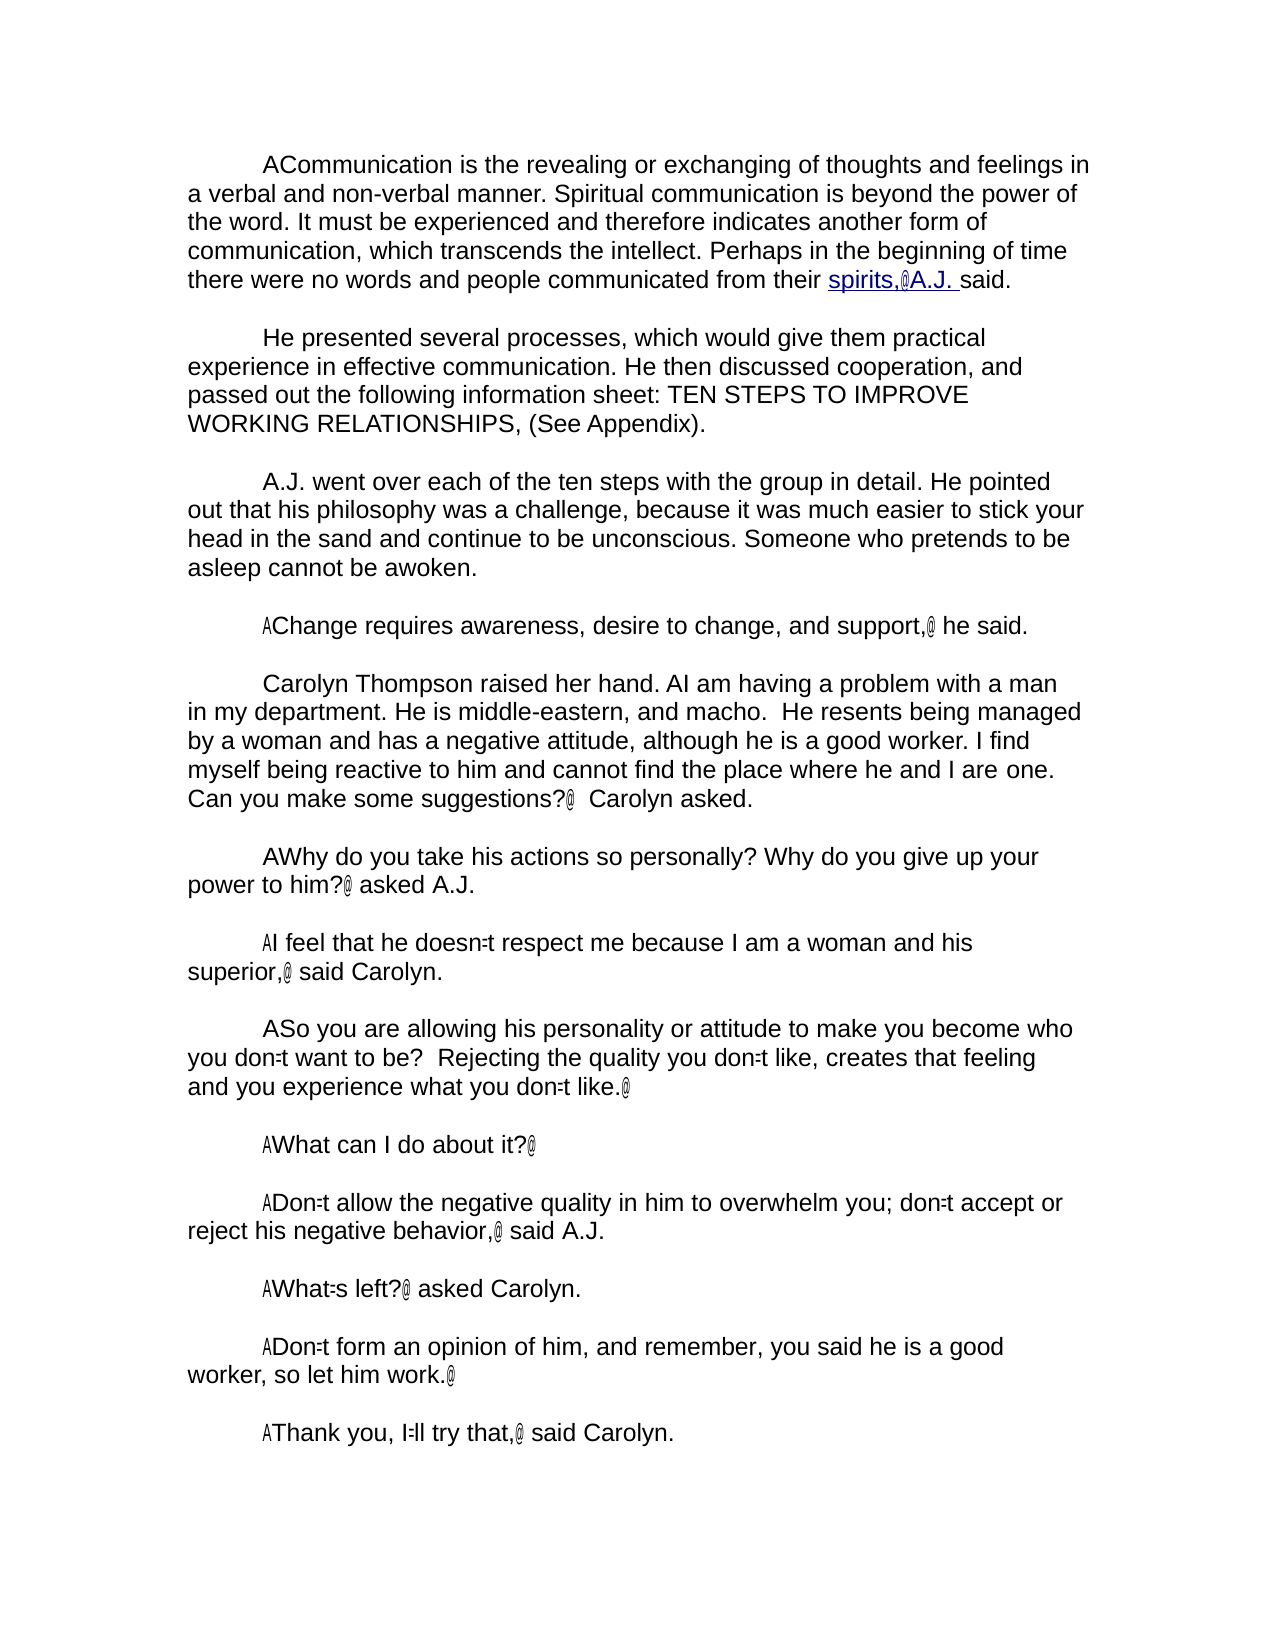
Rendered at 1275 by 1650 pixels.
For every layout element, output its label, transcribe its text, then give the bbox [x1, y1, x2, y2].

text A.J. went over each of the ten steps with the group in detail. He pointed out that his philosophy was a challenge, because it was much easier to stick your head in the sand and continue to be unconscious. Someone who pretends to be asleep cannot be awoken. [187, 467, 1087, 582]
text ACommunication is the revealing or exchanging of thoughts and feelings in a verbal and non-verbal manner. Spiritual communication is beyond the power of the word. It must be experienced and therefore indicates another form of communication, which transcends the intellect. Perhaps in the beginning of time there were no words and people communicated from their spirits,@A.J. said. [187, 150, 1093, 294]
text AWhat can I do about it?@ [262, 1130, 1100, 1158]
text AWhy do you take his actions so personally? Why do you give up your power to him?@ asked A.J. [187, 842, 1100, 899]
text AChange requires awareness, desire to change, and support,@ he said. [262, 611, 1100, 639]
text ASo you are allowing his personality or attitude to make you become who you don=t want to be? Rejecting the quality you don=t like, creates that feeling and you experience what you don=t like.@ [187, 1014, 1076, 1101]
text AI feel that he doesn=t respect me because I am a woman and his superior,@ said Carolyn. [187, 928, 1071, 986]
text Carolyn Thompson raised her hand. AI am having a problem with a man in my department. He is middle-eastern, and macho. He resents being managed by a woman and has a negative attitude, although he is a good worker. I find myself being reactive to him and cannot find the place where he and I are one. [187, 668, 1084, 783]
text ADon=t allow the negative quality in him to overwhelm you; don=t accept or reject his negative behavior,@ said A.J. [187, 1187, 1100, 1245]
text ADon=t form an opinion of him, and remember, you said he is a good worker, so let him work.@ [187, 1332, 1084, 1389]
text AWhat=s left?@ asked Carolyn. [262, 1274, 1100, 1303]
text He presented several processes, which would give them practical experience in effective communication. He then discussed cooperation, and passed out the following information sheet: TEN STEPS TO IMPROVE WORKING RELATIONSHIPS, (See Appendix). [187, 323, 1084, 438]
text AThank you, I=ll try that,@ said Carolyn. [262, 1418, 1100, 1447]
text Can you make some suggestions?@ Carolyn asked. [187, 784, 1100, 813]
